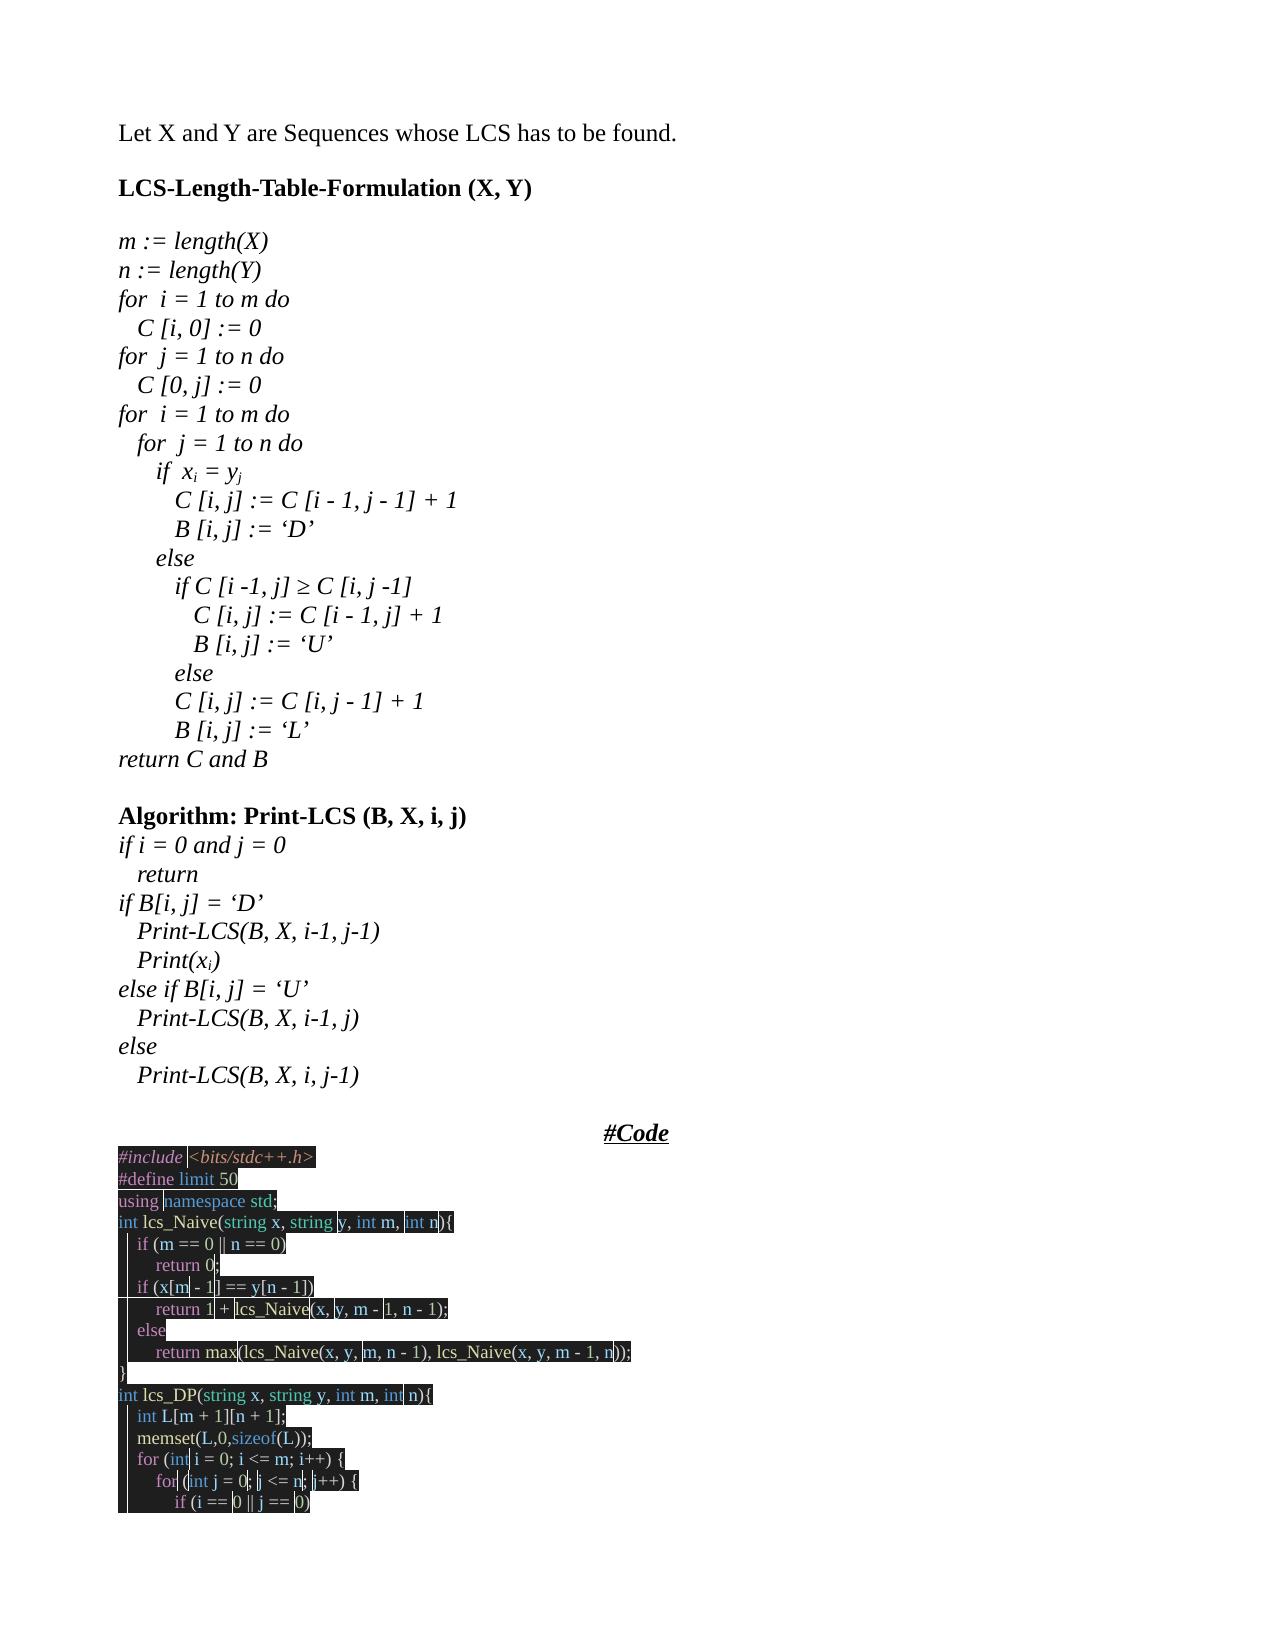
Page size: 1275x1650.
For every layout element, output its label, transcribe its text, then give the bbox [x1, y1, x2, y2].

text C [0, j] := 0 [118, 370, 1157, 399]
text return 1 + lcs_Naive(x, y, m - 1, n - 1); [118, 1297, 1157, 1319]
text return [118, 859, 1157, 888]
text for (int i = 0; i <= m; i++) { [118, 1448, 1157, 1470]
text } [118, 1362, 1157, 1384]
text Print-LCS(B, X, i, j-1) [118, 1060, 1157, 1089]
text Algorithm: Print-LCS (B, X, i, j) [118, 801, 1157, 830]
text else [118, 1031, 1157, 1060]
text else if B[i, j] = ‘U’ [118, 974, 1157, 1003]
text else [118, 658, 1157, 686]
text if (x[m - 1] == y[n - 1]) [118, 1276, 1157, 1297]
text int lcs_Naive(string x, string y, int m, int n){ [118, 1211, 1157, 1233]
text B [i, j] := ‘D’ [118, 514, 1157, 543]
text Print-LCS(B, X, i-1, j-1) [118, 916, 1157, 945]
text #Code [118, 1118, 1157, 1146]
text else [118, 1319, 1157, 1341]
text if C [i -1, j] ≥ C [i, j -1] [118, 571, 1157, 600]
text n := length(Y) [118, 255, 1157, 284]
text memset(L,0,sizeof(L)); [118, 1427, 1157, 1448]
text if xi = yj [118, 456, 1157, 485]
text else [118, 543, 1157, 571]
text if B[i, j] = ‘D’ [118, 888, 1157, 916]
text C [i, j] := C [i - 1, j - 1] + 1 [118, 485, 1157, 514]
text return C and B [118, 744, 1157, 773]
text m := length(X) [118, 226, 1157, 255]
text C [i, j] := C [i, j - 1] + 1 [118, 686, 1157, 715]
text int L[m + 1][n + 1]; [118, 1405, 1157, 1427]
text Print(xi) [118, 945, 1157, 974]
text return 0; [118, 1254, 1157, 1276]
text for i = 1 to m do [118, 284, 1157, 313]
text for (int j = 0; j <= n; j++) { [118, 1470, 1157, 1491]
text int lcs_DP(string x, string y, int m, int n){ [118, 1384, 1157, 1405]
text if (i == 0 || j == 0) [118, 1491, 1157, 1513]
text for i = 1 to m do [118, 399, 1157, 428]
text for j = 1 to n do [118, 428, 1157, 456]
text using namespace std; [118, 1189, 1157, 1211]
text B [i, j] := ‘U’ [118, 629, 1157, 658]
text C [i, j] := C [i - 1, j] + 1 [118, 600, 1157, 629]
text return max(lcs_Naive(x, y, m, n - 1), lcs_Naive(x, y, m - 1, n)); [118, 1341, 1157, 1362]
text if (m == 0 || n == 0) [118, 1233, 1157, 1254]
text Print-LCS(B, X, i-1, j) [118, 1003, 1157, 1031]
text #define limit 50 [118, 1168, 1157, 1189]
text Let X and Y are Sequences whose LCS has to be found. [118, 118, 1157, 147]
text #include <bits/stdc++.h> [118, 1146, 1157, 1168]
text LCS-Length-Table-Formulation (X, Y) [118, 172, 1157, 201]
text for j = 1 to n do [118, 341, 1157, 370]
text if i = 0 and j = 0 [118, 830, 1157, 859]
text B [i, j] := ‘L’ [118, 715, 1157, 744]
text C [i, 0] := 0 [118, 313, 1157, 341]
